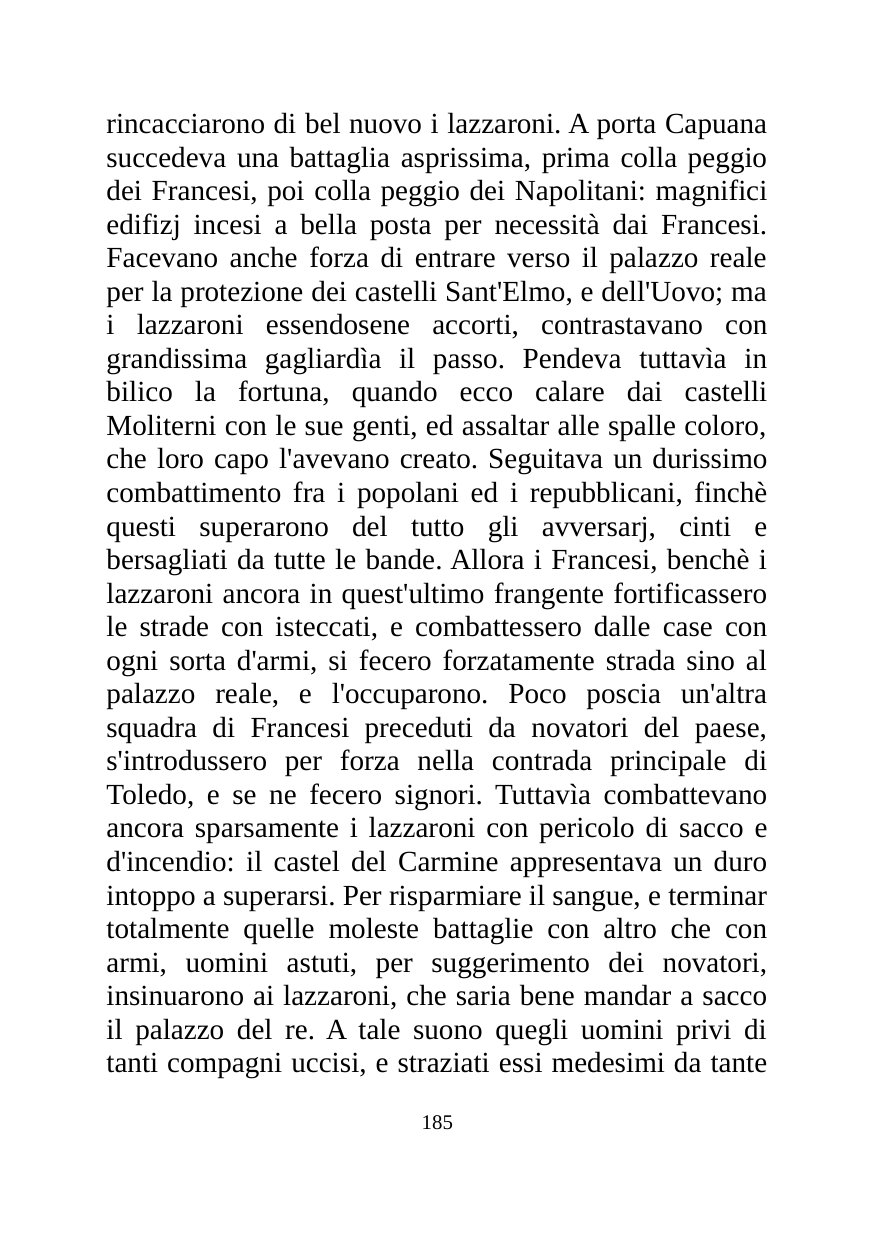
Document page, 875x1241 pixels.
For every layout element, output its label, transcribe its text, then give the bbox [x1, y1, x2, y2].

text rincacciarono di bel nuovo i lazzaroni. A porta Capuana succedeva una battaglia asprissima, prima colla peggio dei Francesi, poi colla peggio dei Napolitani: magnifici edifizj incesi a bella posta per necessità dai Francesi. Facevano anche forza di entrare verso il palazzo reale per la protezione dei castelli Sant'Elmo, e dell'Uovo; ma i lazzaroni essendosene accorti, contrastavano con grandissima gagliardìa il passo. Pendeva tuttavìa in bilico la fortuna, quando ecco calare dai castelli Moliterni con le sue genti, ed assaltar alle spalle coloro, che loro capo l'avevano creato. Seguitava un durissimo combattimento fra i popolani ed i repubblicani, finchè questi superarono del tutto gli avversarj, cinti e bersagliati da tutte le bande. Allora i Francesi, benchè i lazzaroni ancora in quest'ultimo frangente fortificassero le strade con isteccati, e combattessero dalle case con ogni sorta d'armi, si fecero forzatamente strada sino al palazzo reale, e l'occuparono. Poco poscia un'altra squadra di Francesi preceduti da novatori del paese, s'introdussero per forza nella contrada principale di Toledo, e se ne fecero signori. Tuttavìa combattevano ancora sparsamente i lazzaroni con pericolo di sacco e d'incendio: il castel del Carmine appresentava un duro intoppo a superarsi. Per risparmiare il sangue, e terminar totalmente quelle moleste battaglie con altro che con armi, uomini astuti, per suggerimento dei novatori, insinuarono ai lazzaroni, che saria bene mandar a sacco il palazzo del re. A tale suono quegli uomini privi di tanti compagni uccisi, e straziati essi medesimi da tante [106, 106, 768, 1079]
